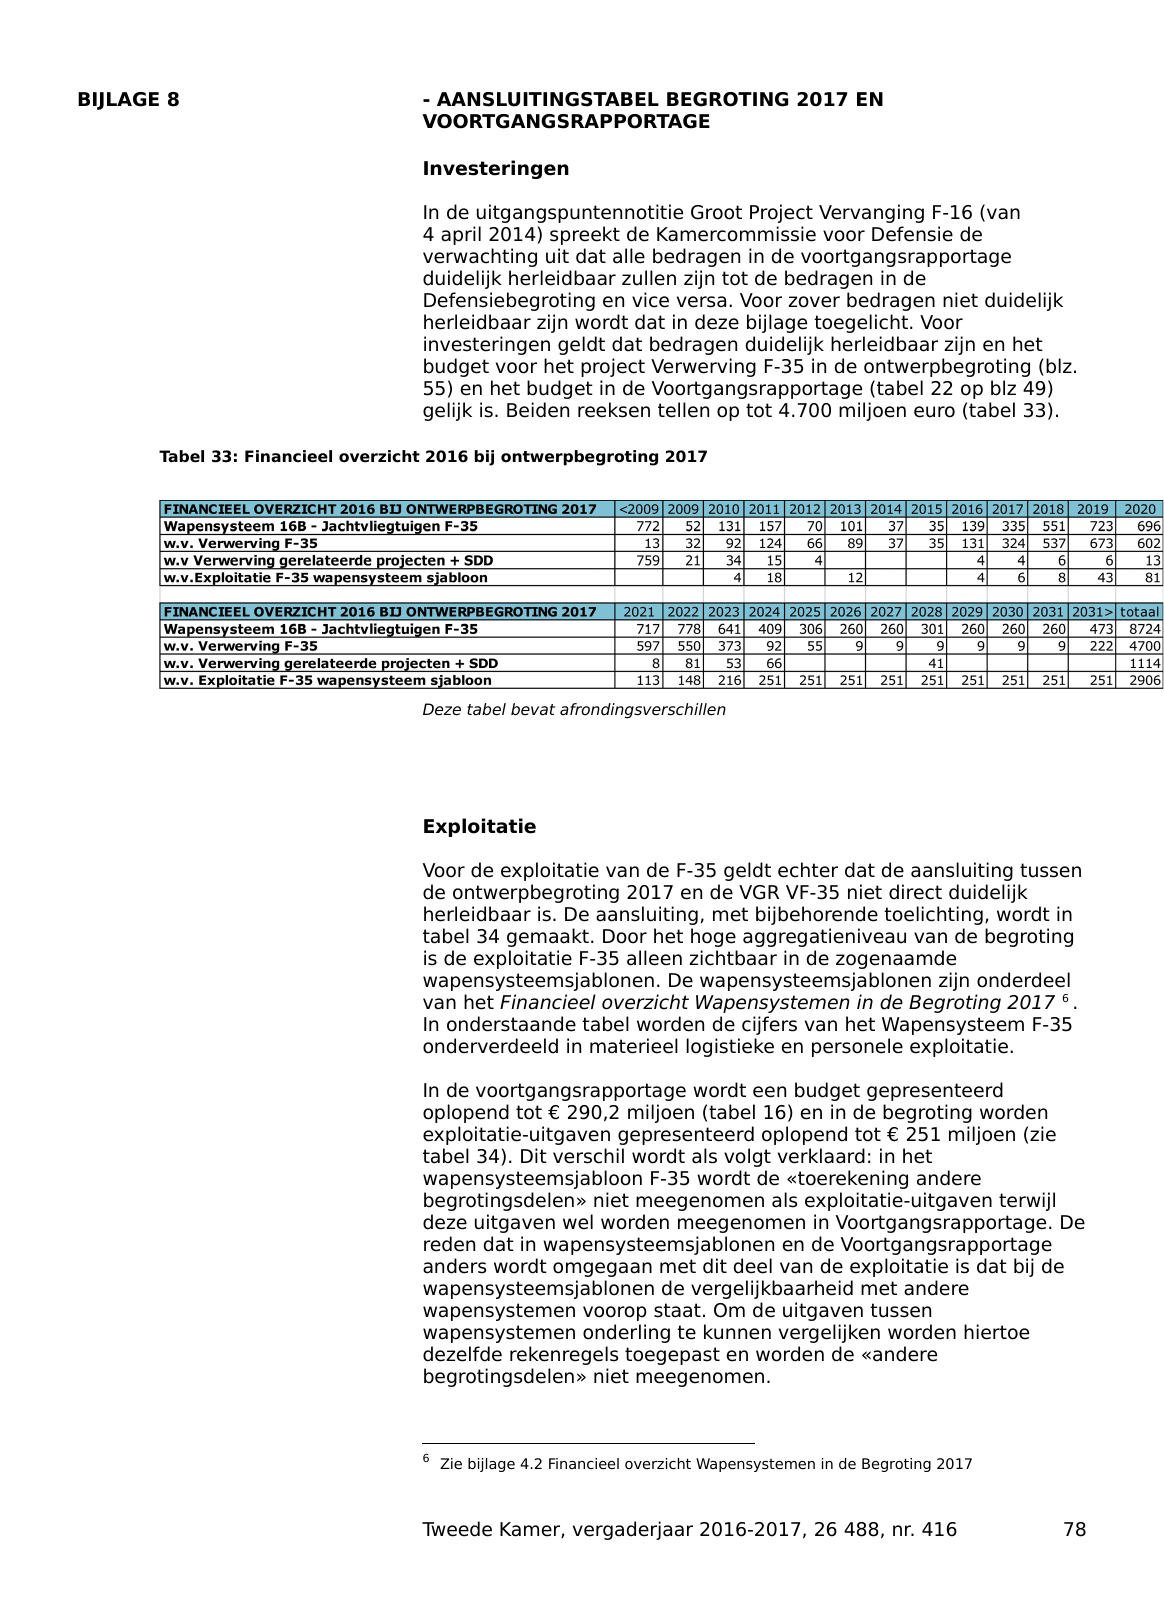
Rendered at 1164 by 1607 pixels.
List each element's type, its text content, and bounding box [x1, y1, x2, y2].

text In de voortgangsrapportage wordt een budget gepresenteerd oplopend tot € 290,2 miljoen (tabel 16) en in de begroting worden exploitatie-uitgaven gepresenteerd oplopend tot € 251 miljoen (zie tabel 34). Dit verschil wordt als volgt verklaard: in het wapensysteemsjabloon F-35 wordt de «toerekening andere begrotingsdelen» niet meegenomen als exploitatie-uitgaven terwijl deze uitgaven wel worden meegenomen in Voortgangsrapportage. De reden dat in wapensysteemsjablonen en de Voortgangsrapportage anders wordt omgegaan met dit deel van de exploitatie is dat bij de wapensysteemsjablonen de vergelijkbaarheid met andere wapensystemen voorop staat. Om de uitgaven tussen wapensystemen onderling te kunnen vergelijken worden hiertoe dezelfde rekenregels toegepast en worden de «andere begrotingsdelen» niet meegenomen. [422, 1080, 1087, 1388]
text Voor de exploitatie van de F-35 geldt echter dat de aansluiting tussen de ontwerpbegroting 2017 en de VGR VF-35 niet direct duidelijk herleidbaar is. De aansluiting, met bijbehorende toelichting, wordt in tabel 34 gemaakt. Door het hoge aggregatieniveau van de begroting is de exploitatie F-35 alleen zichtbaar in de zogenaamde wapensysteemsjablonen. De wapensysteemsjablonen zijn onderdeel van het Financieel overzicht Wapensystemen in de Begroting 2017 . In onderstaande tabel worden de cijfers van het Wapensysteem F-35 onderverdeeld in materieel logistieke en personele exploitatie. [422, 860, 1087, 1058]
subtitle Exploitatie [422, 816, 1087, 838]
text Zie bijlage 4.2 Financieel overzicht Wapensystemen in de Begroting 2017 [422, 1452, 1087, 1474]
subtitle Investeringen [422, 158, 1087, 180]
text Tabel 33: Financieel overzicht 2016 bij ontwerpbegroting 2017 [159, 448, 1163, 466]
text In de uitgangspuntennotitie Groot Project Vervanging F-16 (van 4 april 2014) spreekt de Kamercommissie voor Defensie de verwachting uit dat alle bedragen in de voortgangsrapportage duidelijk herleidbaar zullen zijn tot de bedragen in de Defensiebegroting en vice versa. Voor zover bedragen niet duidelijk herleidbaar zijn wordt dat in deze bijlage toegelicht. Voor investeringen geldt dat bedragen duidelijk herleidbaar zijn en het budget voor het project Verwerving F-35 in de ontwerpbegroting (blz. 55) en het budget in de Voortgangsrapportage (tabel 22 op blz 49) gelijk is. Beiden reeksen tellen op tot 4.700 miljoen euro (tabel 33). [422, 202, 1087, 422]
text Deze tabel bevat afrondingsverschillen [422, 701, 1163, 719]
subtitle BIJLAGE 8 - AANSLUITINGSTABEL BEGROTING 2017 EN VOORTGANGSRAPPORTAGE [77, 89, 1087, 133]
picture [159, 500, 1164, 689]
